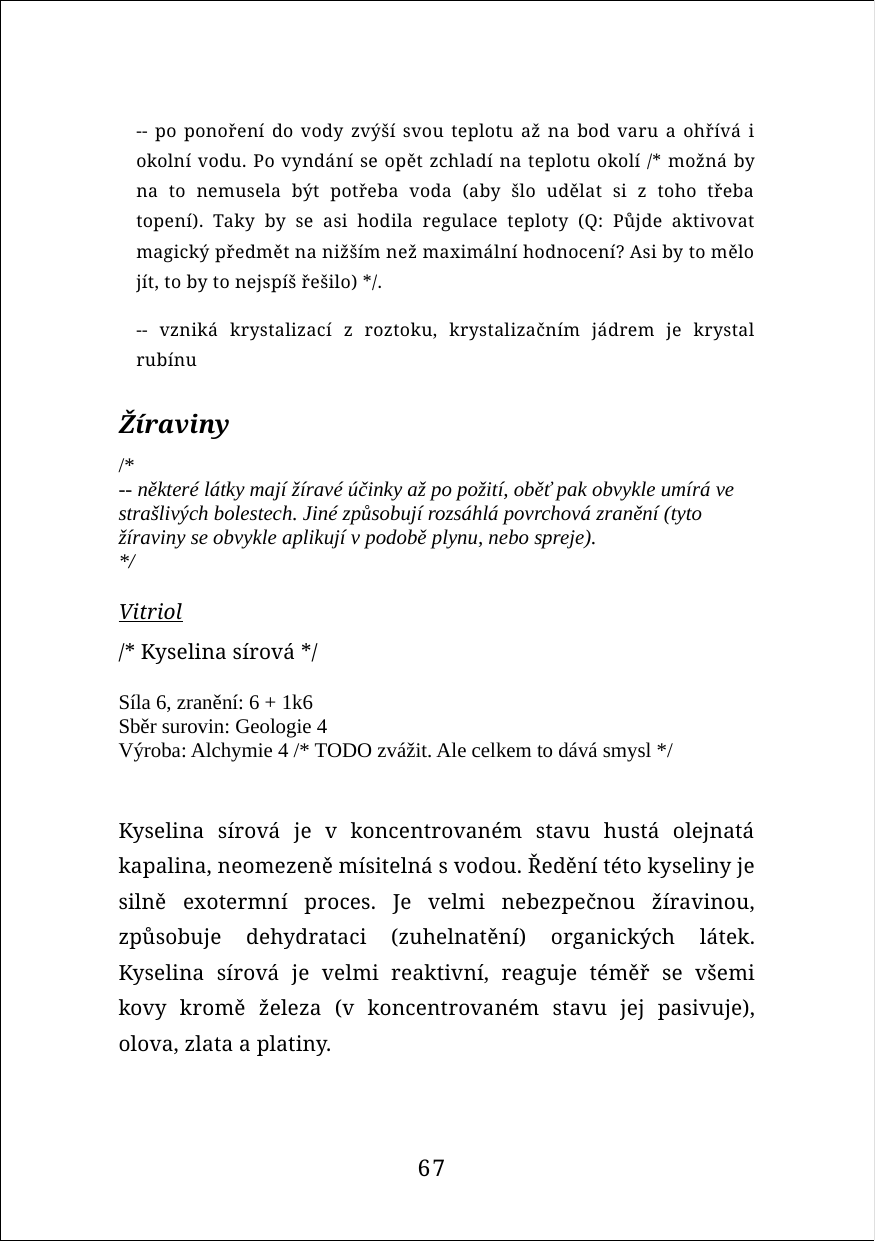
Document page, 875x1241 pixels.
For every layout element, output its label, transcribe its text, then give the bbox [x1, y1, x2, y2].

text -- po ponoření do vody zvýší svou teplotu až na bod varu a ohřívá i okolní vodu. Po vyndání se opět zchladí na teplotu okolí /* možná by na to nemusela být potřeba voda (aby šlo udělat si z toho třeba topení). Taky by se asi hodila regulace teploty (Q: Půjde aktivovat magický předmět na nižším než maximální hodnocení? Asi by to mělo jít, to by to nejspíš řešilo) */. [136, 118, 756, 293]
text Výroba: Alchymie 4 /* TODO zvážit. Ale celkem to dává smysl */ [118, 738, 756, 762]
subtitle Žíraviny [118, 407, 756, 441]
text /* Kyselina sírová */ [118, 637, 756, 666]
text -- vzniká krystalizací z roztoku, krystalizačním jádrem je krystal rubínu [136, 317, 756, 372]
text */ [118, 549, 756, 573]
text -- některé látky mají žíravé účinky až po požití, oběť pak obvykle umírá ve strašlivých bolestech. Jiné způsobují rozsáhlá povrchová zranění (tyto žíraviny se obvykle aplikují v podobě plynu, nebo spreje). [118, 477, 756, 549]
text Síla 6, zranění: 6 + 1k6 [118, 690, 756, 714]
text Kyselina sírová je v koncentrovaném stavu hustá olejnatá kapalina, neomezeně mísitelná s vodou. Ředění této kyseliny je silně exotermní proces. Je velmi nebezpečnou žíravinou, způsobuje dehydrataci (zuhelnatění) organických látek. Kyselina sírová je velmi reaktivní, reaguje téměř se všemi kovy kromě železa (v koncentrovaném stavu jej pasivuje), olova, zlata a platiny. [118, 816, 756, 1057]
subtitle Vitriol [118, 597, 756, 625]
text Sběr surovin: Geologie 4 [118, 714, 756, 738]
text /* [118, 453, 756, 477]
